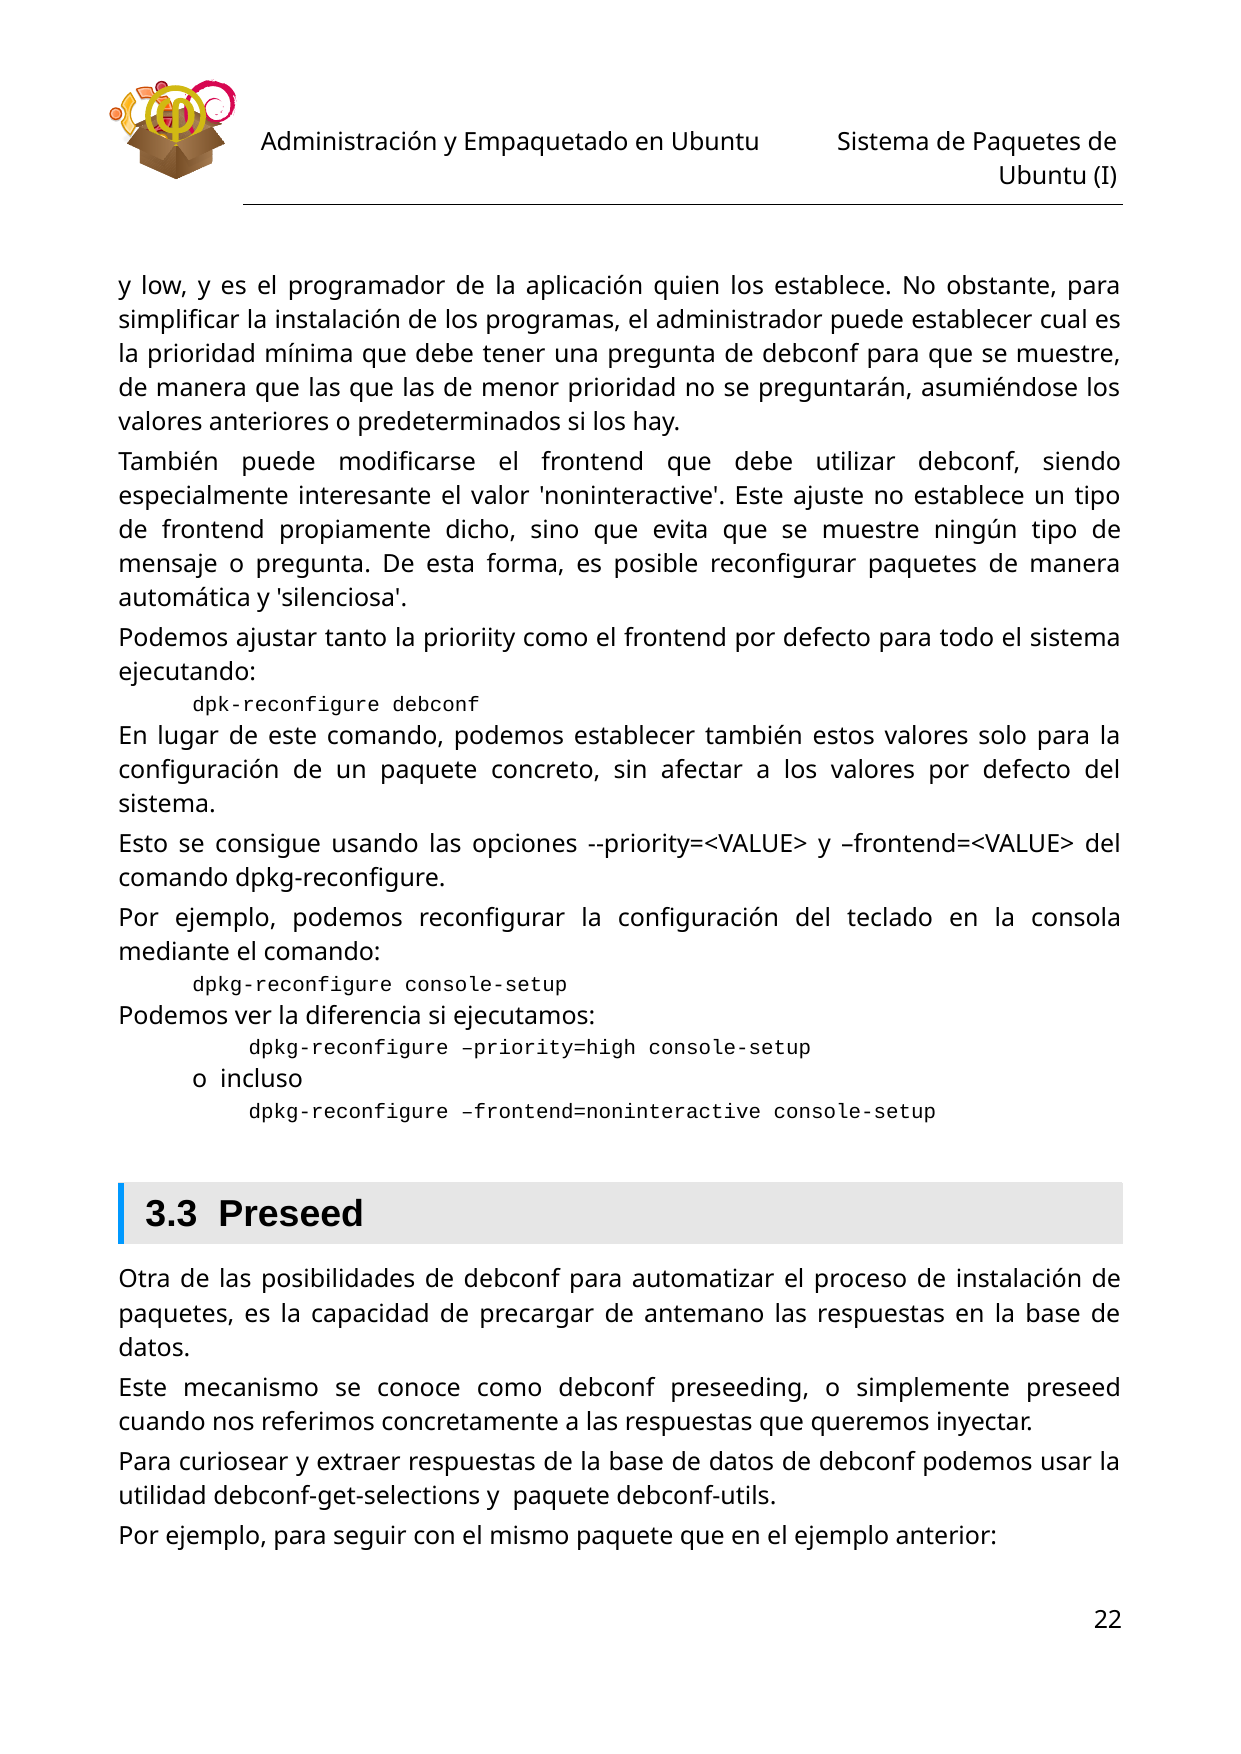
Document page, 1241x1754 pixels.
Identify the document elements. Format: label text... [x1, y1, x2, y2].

text Para curiosear y extraer respuestas de la base de datos de debconf podemos usar la utilidad debconf-get-selections y paquete debconf-utils. [118, 1443, 1122, 1511]
text Por ejemplo, para seguir con el mismo paquete que en el ejemplo anterior: [118, 1517, 1122, 1551]
text Podemos ver la diferencia si ejecutamos: [118, 997, 1122, 1031]
text dpkg-reconfigure –priority=high console-setup [174, 1037, 1074, 1061]
text Este mecanismo se conoce como debconf preseeding, o simplemente preseed cuando nos referimos concretamente a las respuestas que queremos inyectar. [118, 1369, 1122, 1437]
text Otra de las posibilidades de debconf para automatizar el proceso de instalación de paquetes, es la capacidad de precargar de antemano las respuestas en la base de datos. [118, 1261, 1122, 1363]
text También puede modificarse el frontend que debe utilizar debconf, siendo especialmente interesante el valor 'noninteractive'. Este ajuste no establece un tipo de frontend propiamente dicho, sino que evita que se muestre ningún tipo de mensaje o pregunta. De esta forma, es posible reconfigurar paquetes de manera automática y 'silenciosa'. [118, 443, 1122, 614]
text dpk-reconfigure debconf [118, 694, 1074, 717]
text Esto se consigue usando las opciones --priority=<VALUE> y –frontend=<VALUE> del comando dpkg-reconfigure. [118, 826, 1122, 894]
subtitle 3.3 Preseed [124, 1184, 1122, 1243]
text dpkg-reconfigure –frontend=noninteractive console-setup [174, 1101, 1074, 1125]
text En lugar de este comando, podemos establecer también estos valores solo para la configuración de un paquete concreto, sin afectar a los valores por defecto del sistema. [118, 717, 1122, 820]
text o incluso [192, 1061, 1122, 1095]
text Por ejemplo, podemos reconfigurar la configuración del teclado en la consola mediante el comando: [118, 900, 1122, 968]
text y low, y es el programador de la aplicación quien los establece. No obstante, para simplificar la instalación de los programas, el administrador puede establecer cual es la prioridad mínima que debe tener una pregunta de debconf para que se muestre, de manera que las que las de menor prioridad no se preguntarán, asumiéndose los valores anteriores o predeterminados si los hay. [118, 267, 1122, 438]
text dpkg-reconfigure console-setup [118, 974, 1074, 997]
text Podemos ajustar tanto la prioriity como el frontend por defecto para todo el sistema ejecutando: [118, 620, 1122, 688]
